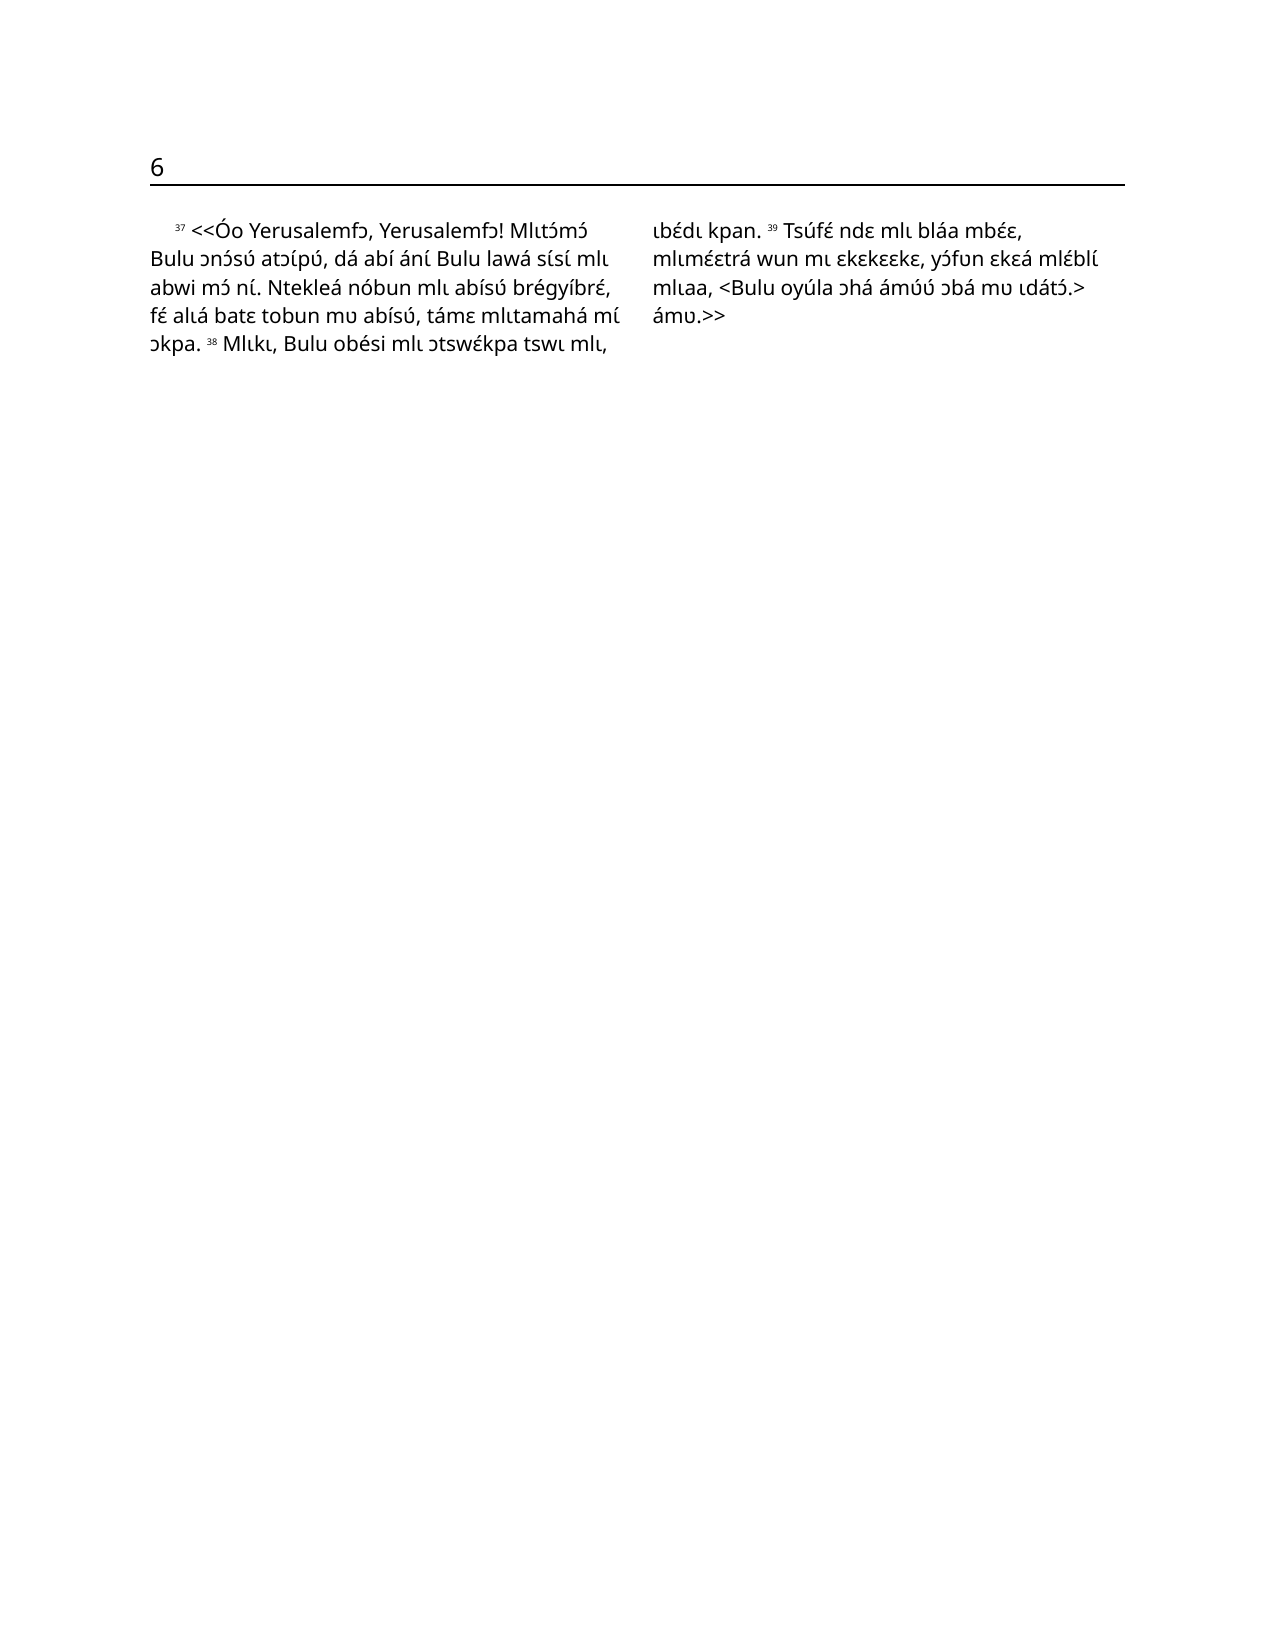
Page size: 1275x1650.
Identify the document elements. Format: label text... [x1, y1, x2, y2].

text 37 <<Óo Yerusalemfɔ, Yerusalemfɔ! Mlɩtɔ́mɔ́ Bulu ɔnɔ́sʋ́ atɔɩ́pʋ́, dá abí ánɩ́ Bulu lawá sɩ́sɩ́ mlɩ abwi mɔ́ nɩ́. Ntekleá nóbun mlɩ abísʋ́ brégyíbrɛ́, fɛ́ alɩá batɛ tobun mʋ abísʋ́, támɛ mlɩtamahá mɩ́ ɔkpa. 38 Mlɩkɩ, Bulu obési mlɩ ɔtswɛ́kpa tswɩ mlɩ, [150, 216, 623, 358]
text ɩbɛ́dɩ kpan. 39 Tsúfɛ́ ndɛ mlɩ bláa mbɛ́ɛ, mlɩmɛ́ɛtrá wun mɩ ɛkɛkɛɛkɛ, yɔ́fʋn ɛkɛá mlɛ́blɩ́ mlɩaa, <Bulu oyúla ɔhá ámʋ́ʋ́ ɔbá mʋ ɩdátɔ́.> ámʋ.>> [652, 216, 1125, 329]
